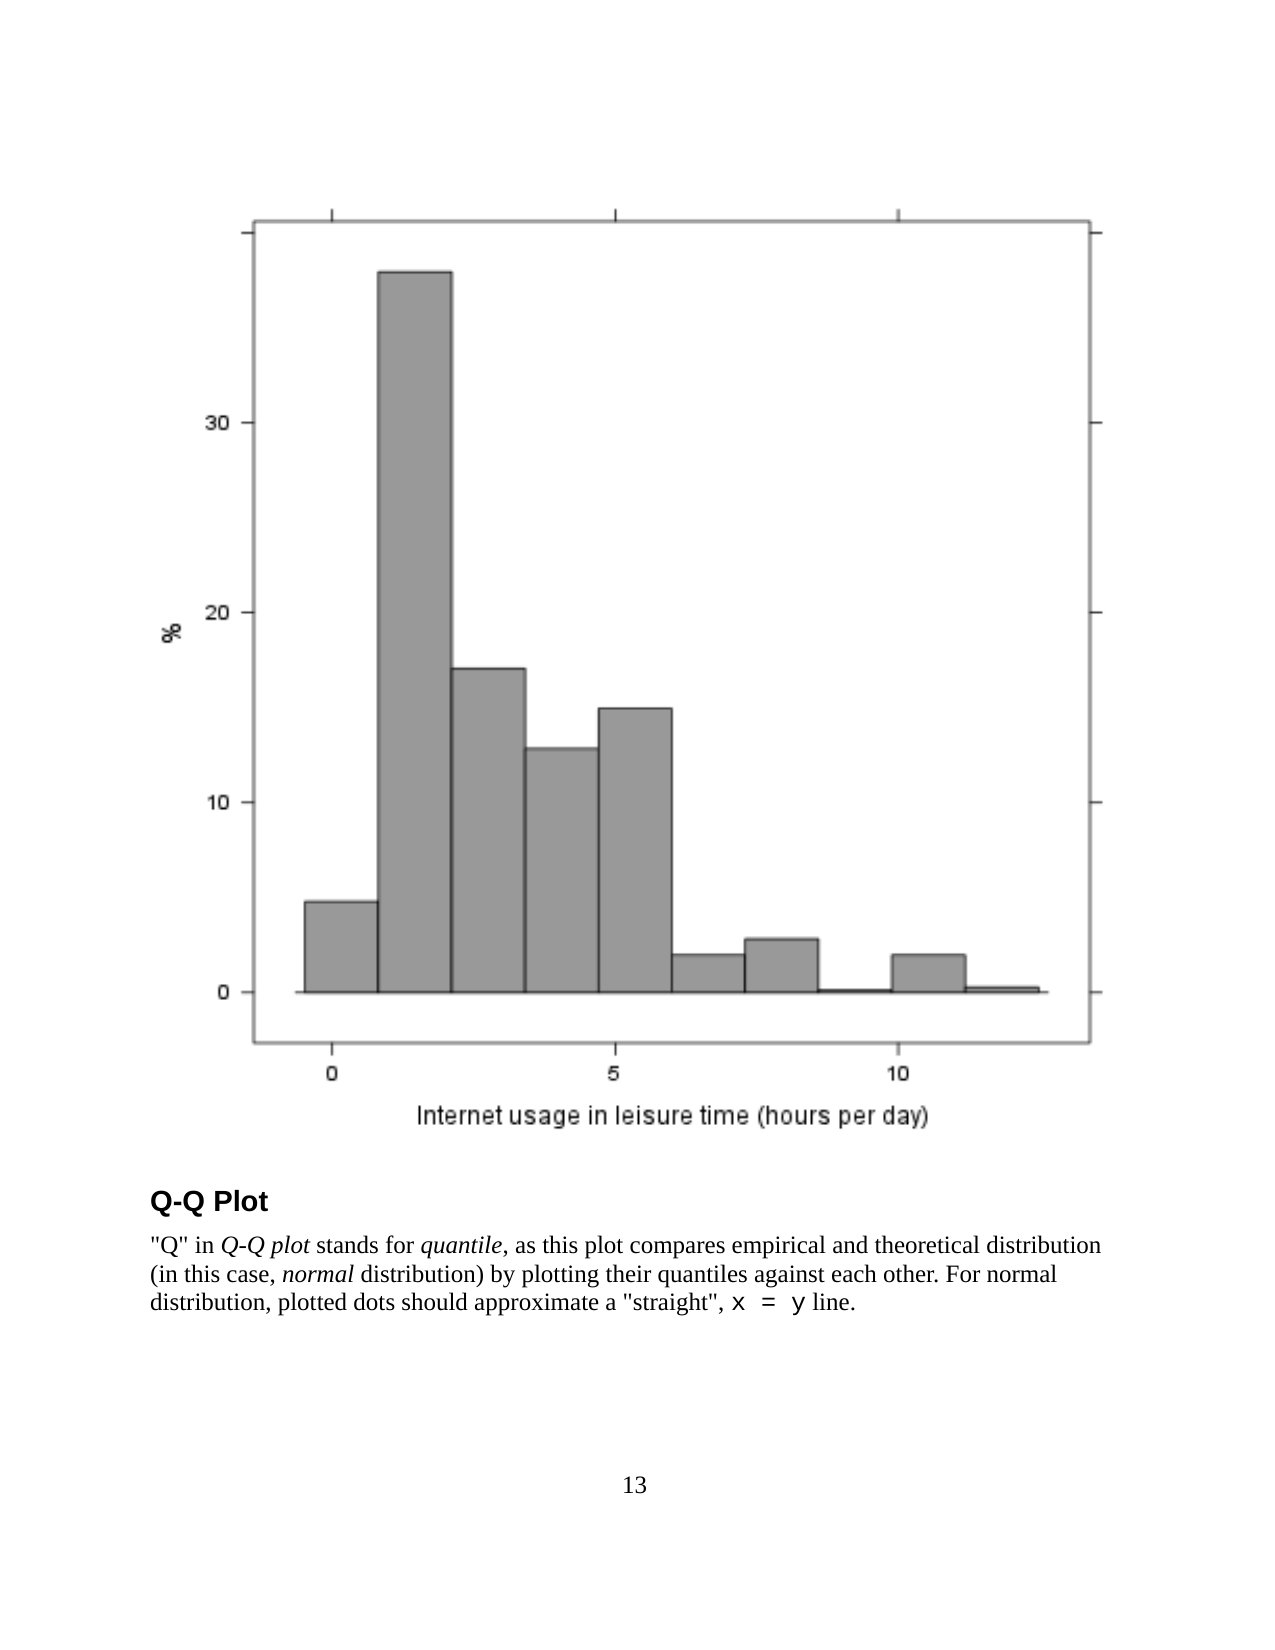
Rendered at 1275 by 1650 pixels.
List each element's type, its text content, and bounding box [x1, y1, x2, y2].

subtitle Q-Q Plot [150, 1184, 1125, 1217]
picture [150, 150, 1150, 1150]
text "Q" in Q-Q plot stands for quantile, as this plot compares empirical and theoretical distribution (in this case, normal distribution) by plotting their quantiles against each other. For normal distribution, plotted dots should approximate a "straight", x = y line. [150, 1230, 1125, 1318]
